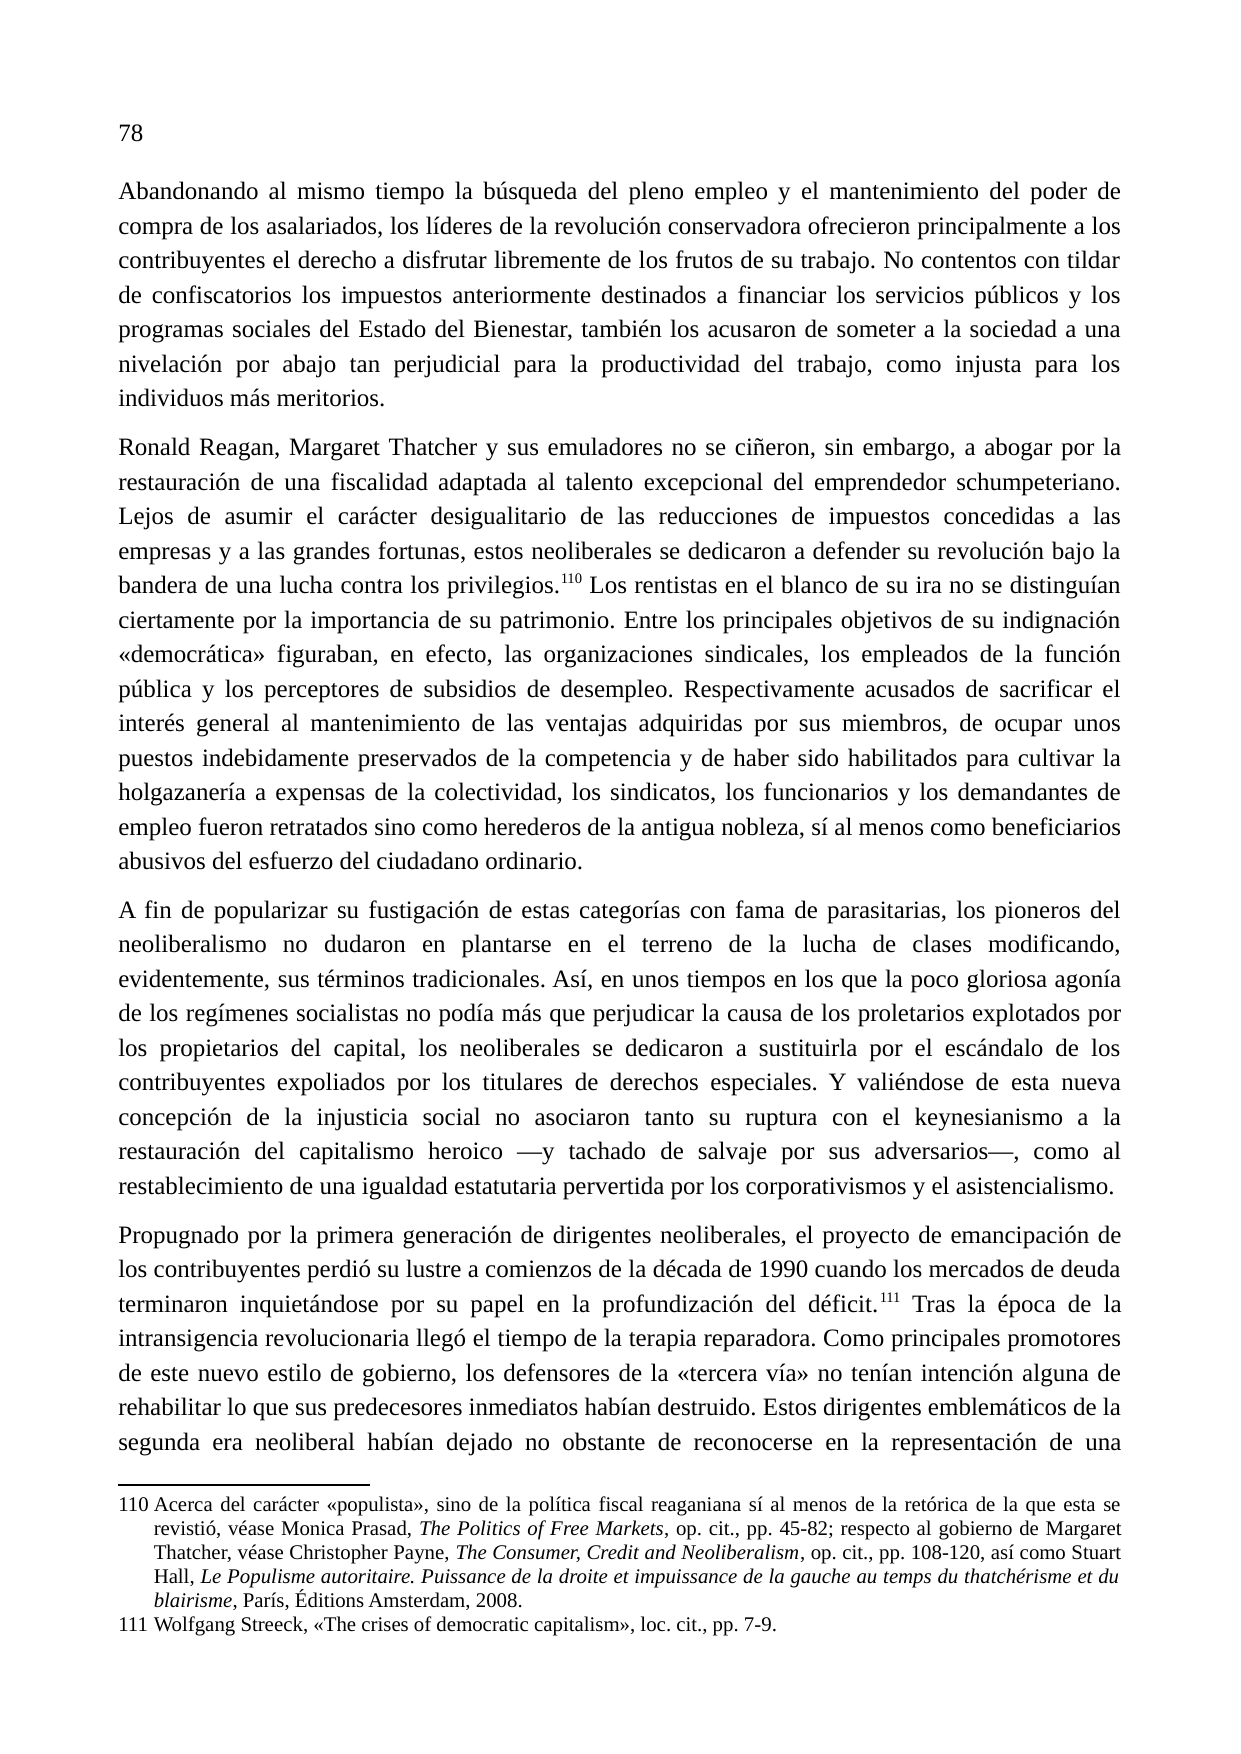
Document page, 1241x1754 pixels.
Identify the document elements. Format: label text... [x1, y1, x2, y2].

text A fin de popularizar su fustigación de estas categorías con fama de parasitarias, los pioneros del neoliberalismo no dudaron en plantarse en el terreno de la lucha de clases modificando, evidentemente, sus términos tradicionales. Así, en unos tiempos en los que la poco gloriosa agonía de los regímenes socialistas no podía más que perjudicar la causa de los proletarios explotados por los propietarios del capital, los neoliberales se dedicaron a sustituirla por el escándalo de los contribuyentes expoliados por los titulares de derechos especiales. Y valiéndose de esta nueva concepción de la injusticia social no asociaron tanto su ruptura con el keynesianismo a la restauración del capitalismo heroico —y tachado de salvaje por sus adversarios—, como al restablecimiento de una igualdad estatutaria pervertida por los corporativismos y el asistencialismo. [118, 895, 1122, 1200]
text Acerca del carácter «populista», sino de la política fiscal reaganiana sí al menos de la retórica de la que esta se revistió, véase Monica Prasad, The Politics of Free Markets, op. cit., pp. 45-82; respecto al gobierno de Margaret Thatcher, véase Christopher Payne, The Consumer, Credit and Neoliberalism, op. cit., pp. 108-120, así como Stuart Hall, Le Populisme autoritaire. Puissance de la droite et impuissance de la gauche au temps du thatchérisme et du blairisme, París, Éditions Amsterdam, 2008. [118, 1491, 1122, 1612]
text Wolfgang Streeck, «The crises of democratic capitalism», loc. cit., pp. 7-9. [118, 1612, 1122, 1636]
text Ronald Reagan, Margaret Thatcher y sus emuladores no se ciñeron, sin embargo, a abogar por la restauración de una fiscalidad adaptada al talento excepcional del emprendedor schumpeteriano. Lejos de asumir el carácter desigualitario de las reducciones de impuestos concedidas a las empresas y a las grandes fortunas, estos neoliberales se dedicaron a defender su revolución bajo la bandera de una lucha contra los privilegios. Los rentistas en el blanco de su ira no se distinguían ciertamente por la importancia de su patrimonio. Entre los principales objetivos de su indignación «democrática» figuraban, en efecto, las organizaciones sindicales, los empleados de la función pública y los perceptores de subsidios de desempleo. Respectivamente acusados de sacrificar el interés general al mantenimiento de las ventajas adquiridas por sus miembros, de ocupar unos puestos indebidamente preservados de la competencia y de haber sido habilitados para cultivar la holgazanería a expensas de la colectividad, los sindicatos, los funcionarios y los demandantes de empleo fueron retratados sino como herederos de la antigua nobleza, sí al menos como beneficiarios abusivos del esfuerzo del ciudadano ordinario. [118, 432, 1122, 875]
text Abandonando al mismo tiempo la búsqueda del pleno empleo y el mantenimiento del poder de compra de los asalariados, los líderes de la revolución conservadora ofrecieron principalmente a los contribuyentes el derecho a disfrutar libremente de los frutos de su trabajo. No contentos con tildar de confiscatorios los impuestos anteriormente destinados a financiar los servicios públicos y los programas sociales del Estado del Bienestar, también los acusaron de someter a la sociedad a una nivelación por abajo tan perjudicial para la productividad del trabajo, como injusta para los individuos más meritorios. [118, 176, 1122, 412]
text Propugnado por la primera generación de dirigentes neoliberales, el proyecto de emancipación de los contribuyentes perdió su lustre a comienzos de la década de 1990 cuando los mercados de deuda terminaron inquietándose por su papel en la profundización del déficit. Tras la época de la intransigencia revolucionaria llegó el tiempo de la terapia reparadora. Como principales promotores de este nuevo estilo de gobierno, los defensores de la «tercera vía» no tenían intención alguna de rehabilitar lo que sus predecesores inmediatos habían destruido. Estos dirigentes emblemáticos de la segunda era neoliberal habían dejado no obstante de reconocerse en la representación de una [118, 1220, 1122, 1456]
